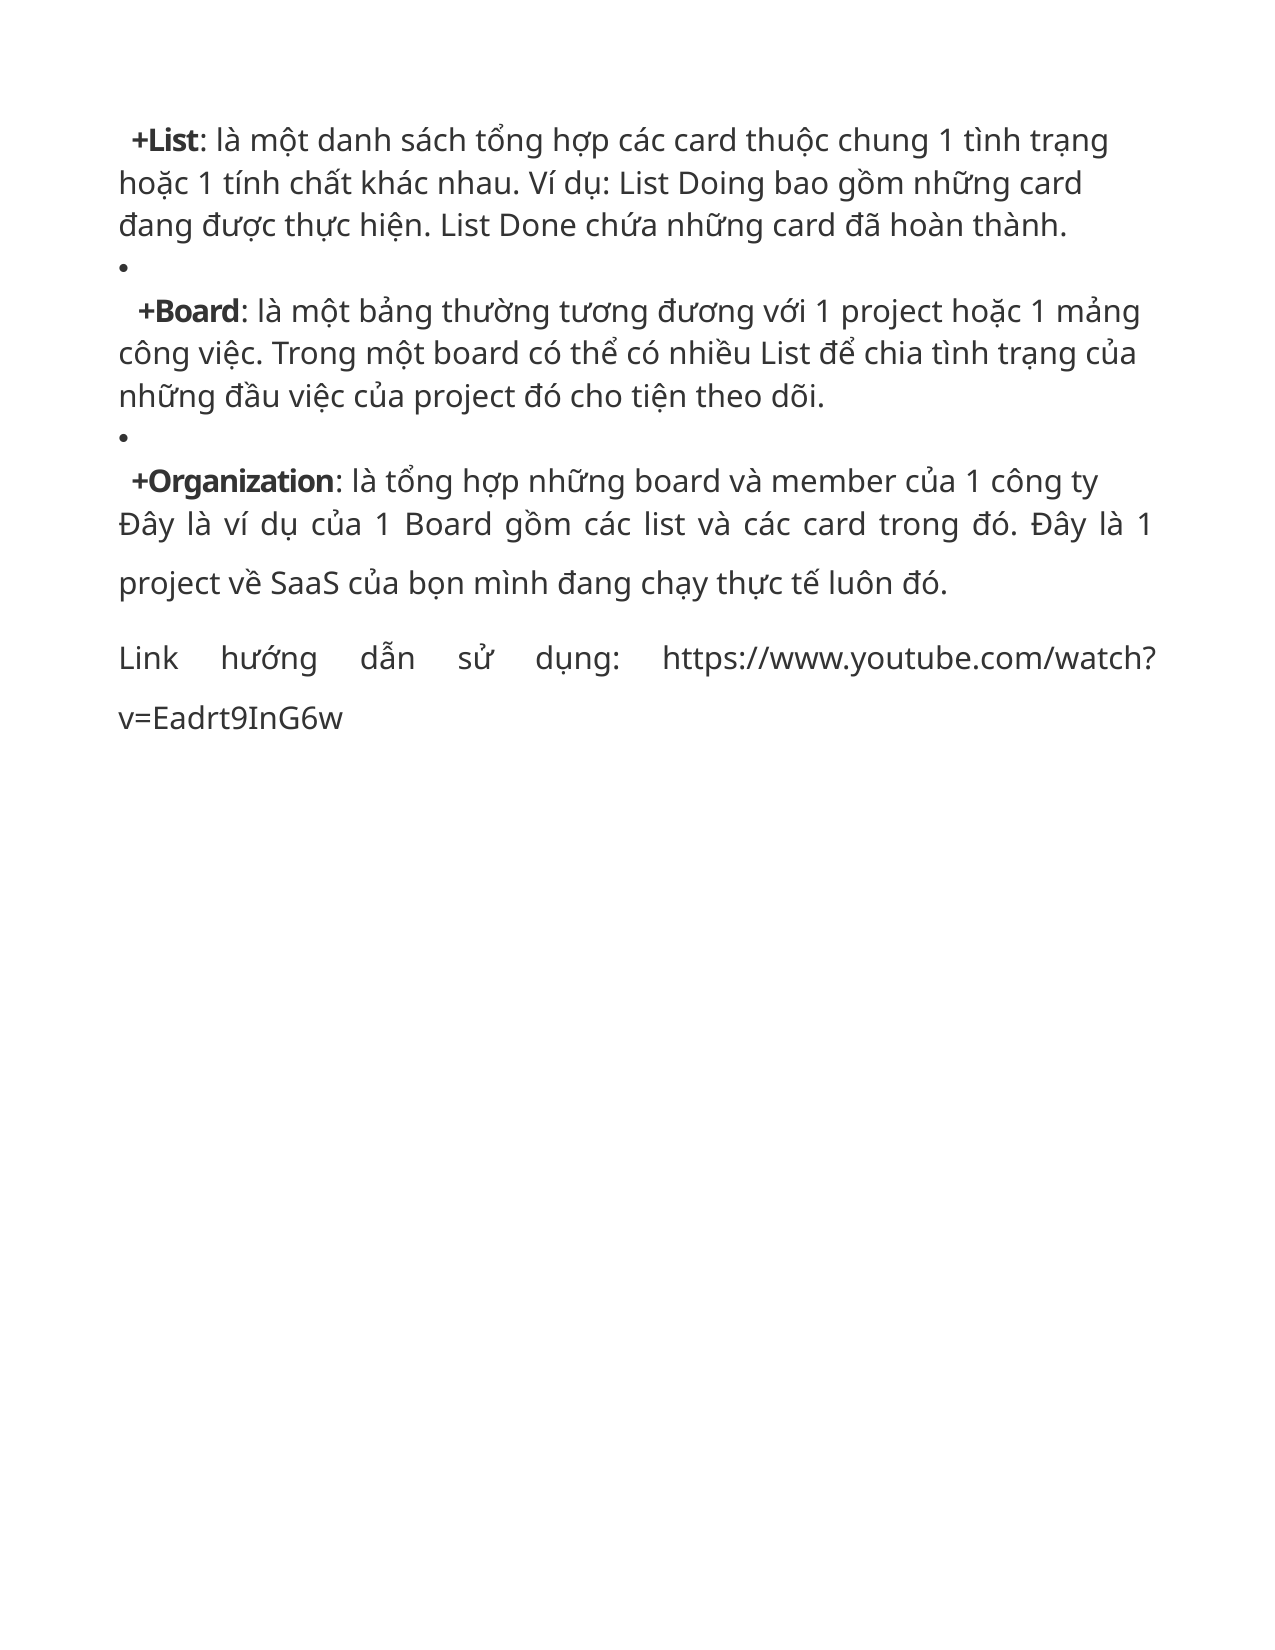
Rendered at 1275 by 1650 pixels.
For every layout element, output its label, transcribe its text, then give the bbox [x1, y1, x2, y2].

text +Board: là một bảng thường tương đương với 1 project hoặc 1 mảng công việc. Trong một board có thể có nhiều List để chia tình trạng của những đầu việc của project đó cho tiện theo dõi. [118, 288, 1157, 416]
text Link hướng dẫn sử dụng: https://www.youtube.com/watch?v=Eadrt9InG6w [118, 636, 1157, 738]
text +Organization: là tổng hợp những board và member của 1 công ty [118, 459, 1157, 502]
text +List: là một danh sách tổng hợp các card thuộc chung 1 tình trạng hoặc 1 tính chất khác nhau. Ví dụ: List Doing bao gồm những card đang được thực hiện. List Done chứa những card đã hoàn thành. [118, 118, 1157, 246]
text Đây là ví dụ của 1 Board gồm các list và các card trong đó. Đây là 1 project về SaaS của bọn mình đang chạy thực tế luôn đó. [118, 502, 1157, 604]
